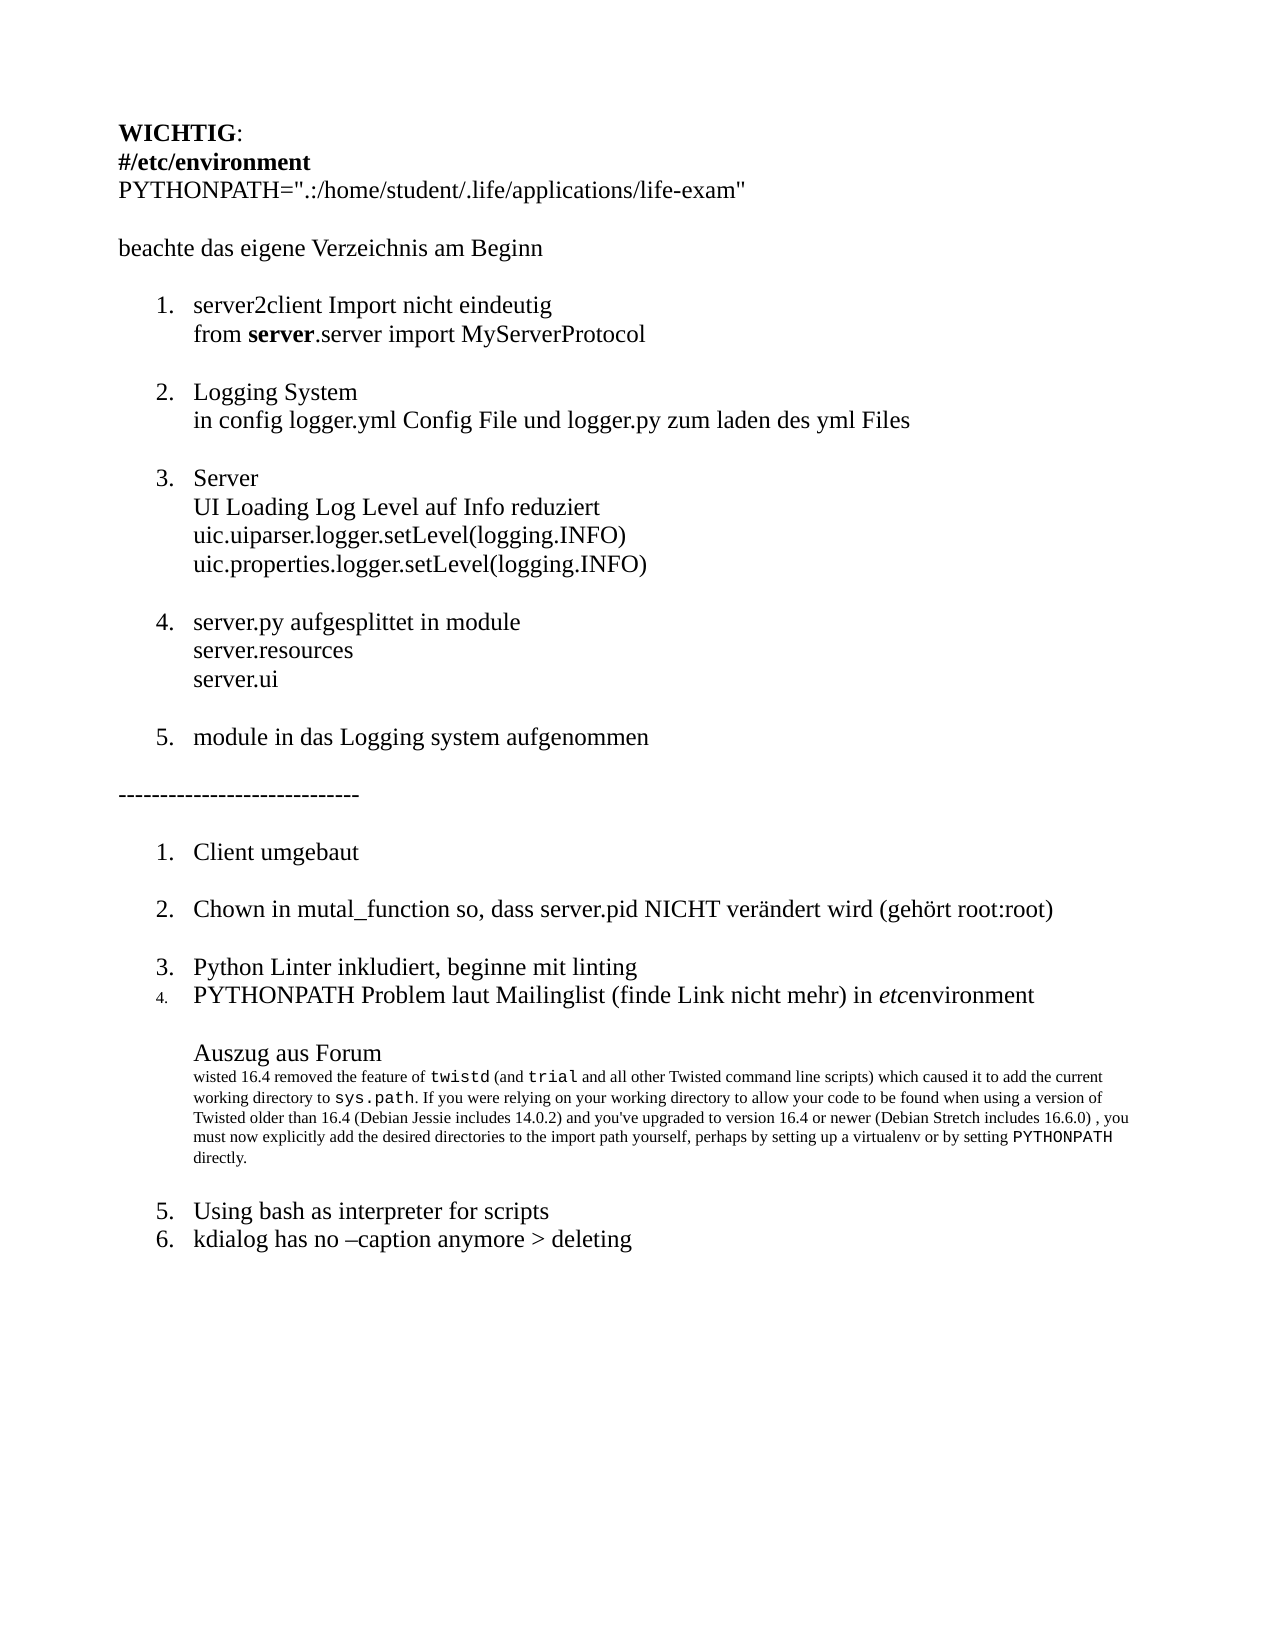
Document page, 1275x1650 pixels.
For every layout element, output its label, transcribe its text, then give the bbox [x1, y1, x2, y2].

list Python Linter inkludiert, beginne mit linting [156, 952, 1157, 981]
list kdialog has no –caption anymore > deleting [156, 1224, 1157, 1253]
list Client umgebaut [156, 837, 1157, 866]
text WICHTIG: [118, 118, 1157, 147]
list Logging System in config logger.yml Config File und logger.py zum laden des yml Files [156, 377, 1157, 434]
list server2client Import nicht eindeutig from server.server import MyServerProtocol [156, 291, 1157, 348]
list module in das Logging system aufgenommen [156, 722, 1157, 751]
text ----------------------------- [118, 779, 1157, 808]
text PYTHONPATH=".:/home/student/.life/applications/life-exam" [118, 176, 1157, 204]
list Server UI Loading Log Level auf Info reduziert uic.uiparser.logger.setLevel(logging.INFO) uic.properties.logger.setLevel(logging.INFO) [156, 463, 1157, 578]
list Chown in mutal_function so, dass server.pid NICHT verändert wird (gehört root:root) [156, 894, 1157, 923]
text #/etc/environment [118, 147, 1157, 176]
list PYTHONPATH Problem laut Mailinglist (finde Link nicht mehr) in etcenvironment Auszug aus Forum wisted 16.4 removed the feature of twistd (and trial and all other Twisted command line scripts) which caused it to add the current working directory to sys.path. If you were relying on your working directory to allow your code to be found when using a version of Twisted older than 16.4 (Debian Jessie includes 14.0.2) and you've upgraded to version 16.4 or newer (Debian Stretch includes 16.6.0) , you must now explicitly add the desired directories to the import path yourself, perhaps by setting up a virtualenv or by setting PYTHONPATH directly. [156, 981, 1157, 1167]
list server.py aufgesplittet in module server.resources server.ui [156, 607, 1157, 693]
text beachte das eigene Verzeichnis am Beginn [118, 233, 1157, 262]
list Using bash as interpreter for scripts [156, 1196, 1157, 1224]
